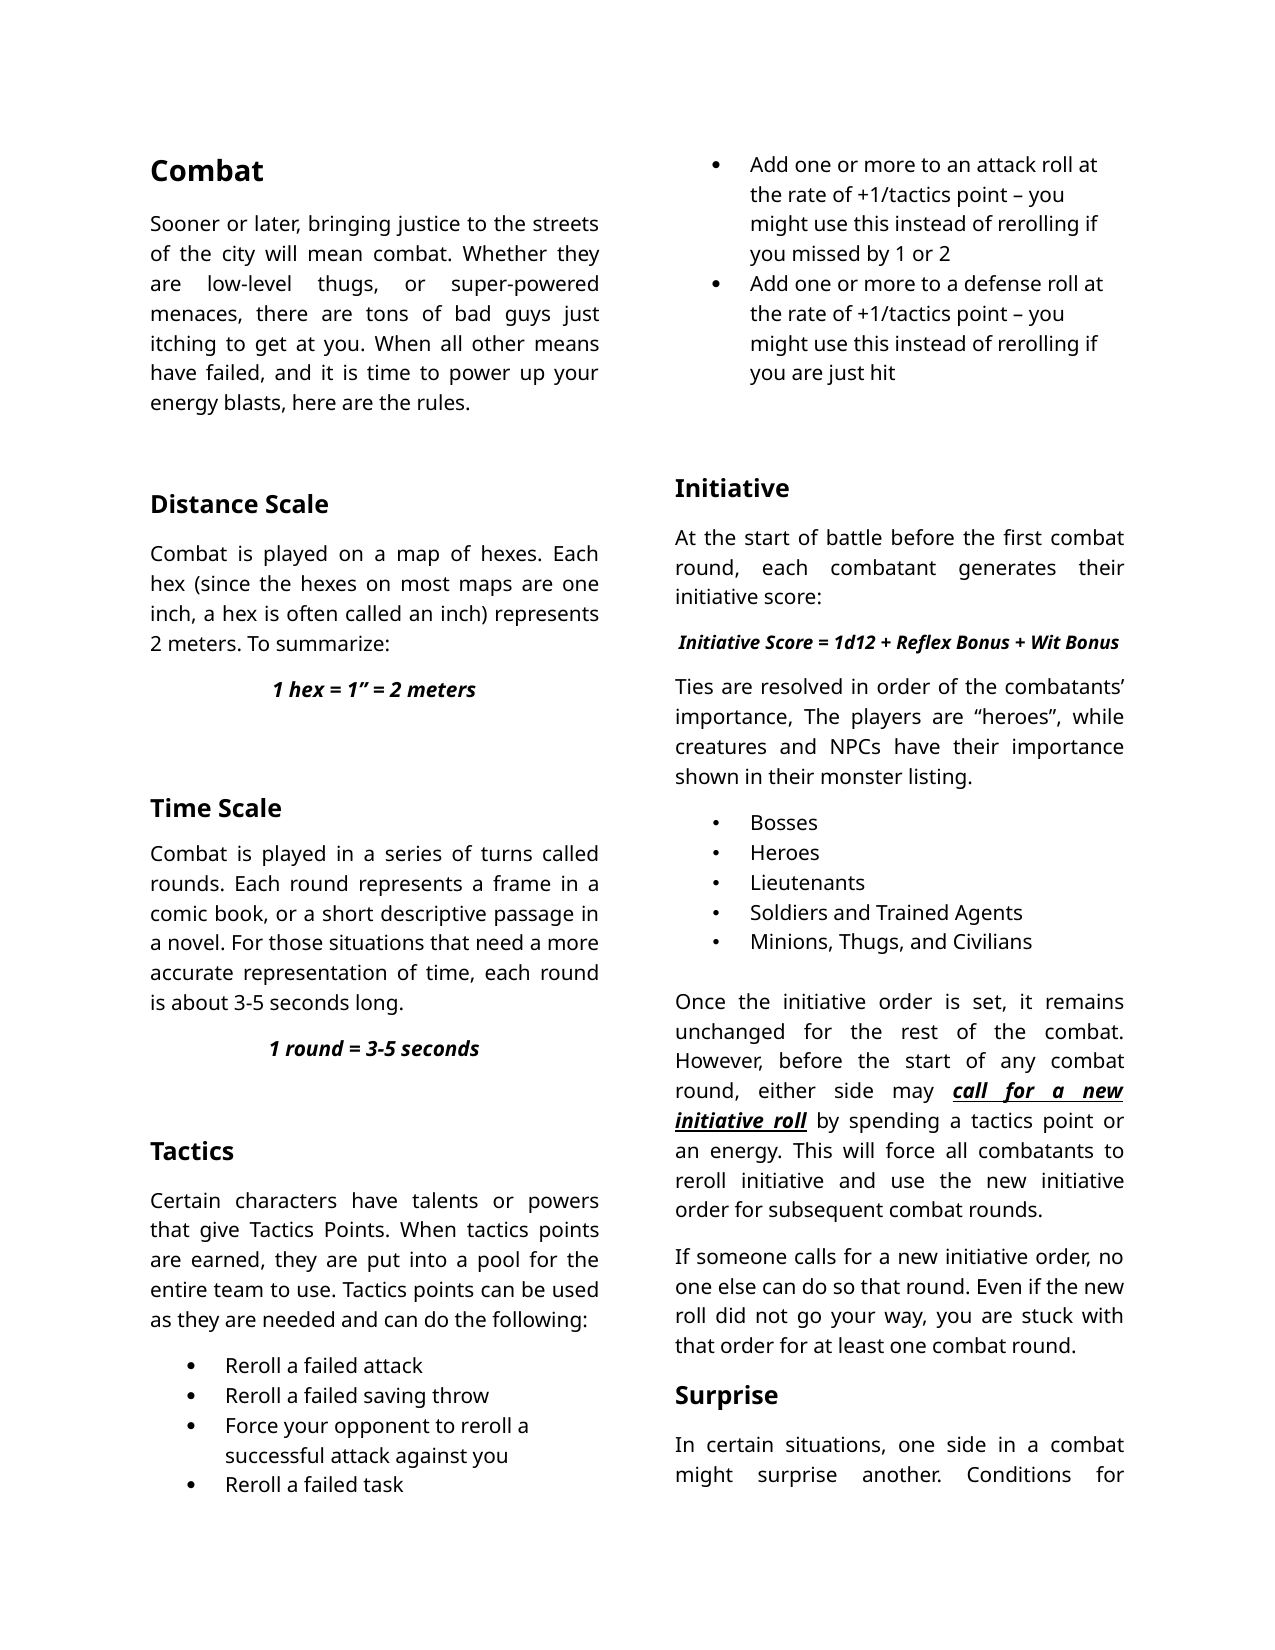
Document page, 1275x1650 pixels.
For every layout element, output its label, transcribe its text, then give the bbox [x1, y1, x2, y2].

text If someone calls for a new initiative order, no one else can do so that round. Even if the new roll did not go your way, you are stuck with that order for at least one combat round. [675, 1242, 1125, 1360]
list Force your opponent to reroll a successful attack against you [187, 1411, 600, 1469]
text At the start of battle before the first combat round, each combatant generates their initiative score: [675, 523, 1125, 611]
list Soldiers and Trained Agents [712, 898, 1125, 926]
list Minions, Thugs, and Civilians [712, 927, 1125, 956]
text Ties are resolved in order of the combatants’ importance, The players are “heroes”, while creatures and NPCs have their importance shown in their monster listing. [675, 672, 1125, 790]
text 1 hex = 1” = 2 meters [150, 675, 600, 704]
list Add one or more to an attack roll at the rate of +1/tactics point – you might use this instead of rerolling if you missed by 1 or 2 [712, 150, 1125, 268]
text 1 round = 3-5 seconds [150, 1034, 600, 1063]
list Lieutenants [712, 868, 1125, 896]
subtitle Time Scale [150, 791, 600, 825]
list Reroll a failed saving throw [187, 1381, 600, 1409]
text Combat is played on a map of hexes. Each hex (since the hexes on most maps are one inch, a hex is often called an inch) represents 2 meters. To summarize: [150, 539, 600, 657]
list Reroll a failed attack [187, 1351, 600, 1380]
text Initiative Score = 1d12 + Reflex Bonus + Wit Bonus [675, 629, 1125, 654]
text Combat is played in a series of turns called rounds. Each round represents a frame in a comic book, or a short descriptive passage in a novel. For those situations that need a more accurate representation of time, each round is about 3-5 seconds long. [150, 839, 600, 1016]
list Heroes [712, 838, 1125, 866]
text Tactics [150, 1133, 600, 1167]
text Sooner or later, bringing justice to the streets of the city will mean combat. Whether they are low-level thugs, or super-powered menaces, there are tons of bad guys just itching to get at you. When all other means have failed, and it is time to power up your energy blasts, here are the rules. [150, 209, 600, 417]
list Add one or more to a defense roll at the rate of +1/tactics point – you might use this instead of rerolling if you are just hit [712, 269, 1125, 387]
list Reroll a failed task [187, 1471, 600, 1499]
text In certain situations, one side in a combat might surprise another. Conditions for [675, 1430, 1125, 1488]
text Combat [150, 150, 600, 190]
text Surprise [675, 1378, 1125, 1412]
text Once the initiative order is set, it remains unchanged for the rest of the combat. However, before the start of any combat round, either side may call for a new initiative roll by spending a tactics point or an energy. This will force all combatants to reroll initiative and use the new initiative order for subsequent combat rounds. [675, 987, 1125, 1224]
text Distance Scale [150, 487, 600, 521]
text Certain characters have talents or powers that give Tactics Points. When tactics points are earned, they are put into a pool for the entire team to use. Tactics points can be used as they are needed and can do the following: [150, 1186, 600, 1333]
list Bosses [712, 808, 1125, 837]
text Initiative [675, 471, 1125, 504]
